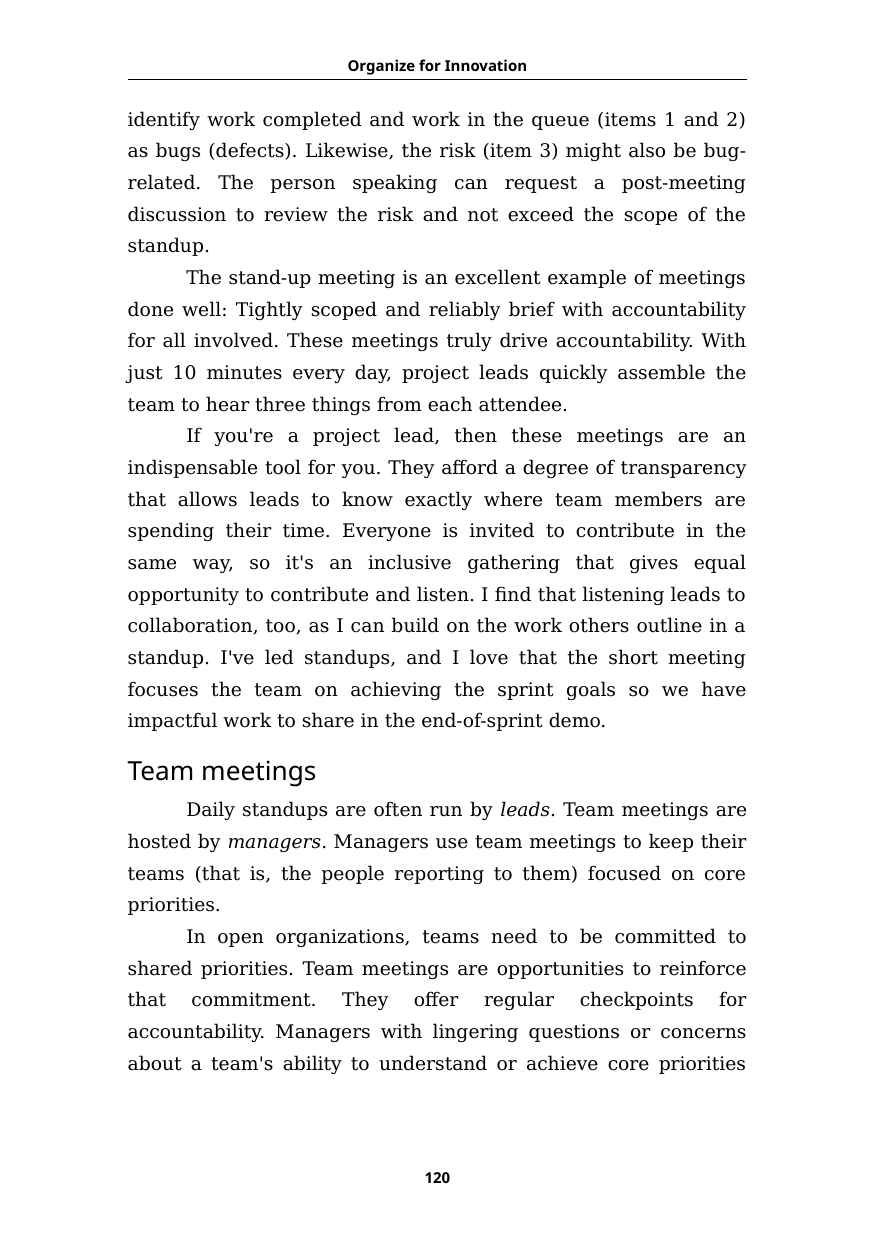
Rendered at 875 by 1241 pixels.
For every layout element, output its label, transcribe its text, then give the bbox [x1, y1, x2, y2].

text In open organizations, teams need to be committed to shared priorities. Team meetings are opportunities to reinforce that commitment. They offer regular checkpoints for accountability. Managers with lingering questions or concerns about a team's ability to understand or achieve core priorities [127, 926, 747, 1075]
text identify work completed and work in the queue (items 1 and 2) as bugs (defects). Likewise, the risk (item 3) might also be bug-related. The person speaking can request a post-meeting discussion to review the risk and not exceed the scope of the standup. [127, 109, 747, 257]
text Daily standups are often run by leads. Team meetings are hosted by managers. Managers use team meetings to keep their teams (that is, the people reporting to them) focused on core priorities. [127, 799, 747, 916]
text If you're a project lead, then these meetings are an indispensable tool for you. They afford a degree of transparency that allows leads to know exactly where team members are spending their time. Everyone is invited to contribute in the same way, so it's an inclusive gathering that gives equal opportunity to contribute and listen. I find that listening leads to collaboration, too, as I can build on the work others outline in a standup. I've led standups, and I love that the short meeting focuses the team on achieving the sprint goals so we have impactful work to share in the end-of-sprint demo. [127, 425, 747, 732]
subtitle Team meetings [127, 757, 747, 787]
text The stand-up meeting is an excellent example of meetings done well: Tightly scoped and reliably brief with accountability for all involved. These meetings truly drive accountability. With just 10 minutes every day, project leads quickly assemble the team to hear three things from each attendee. [127, 267, 747, 416]
